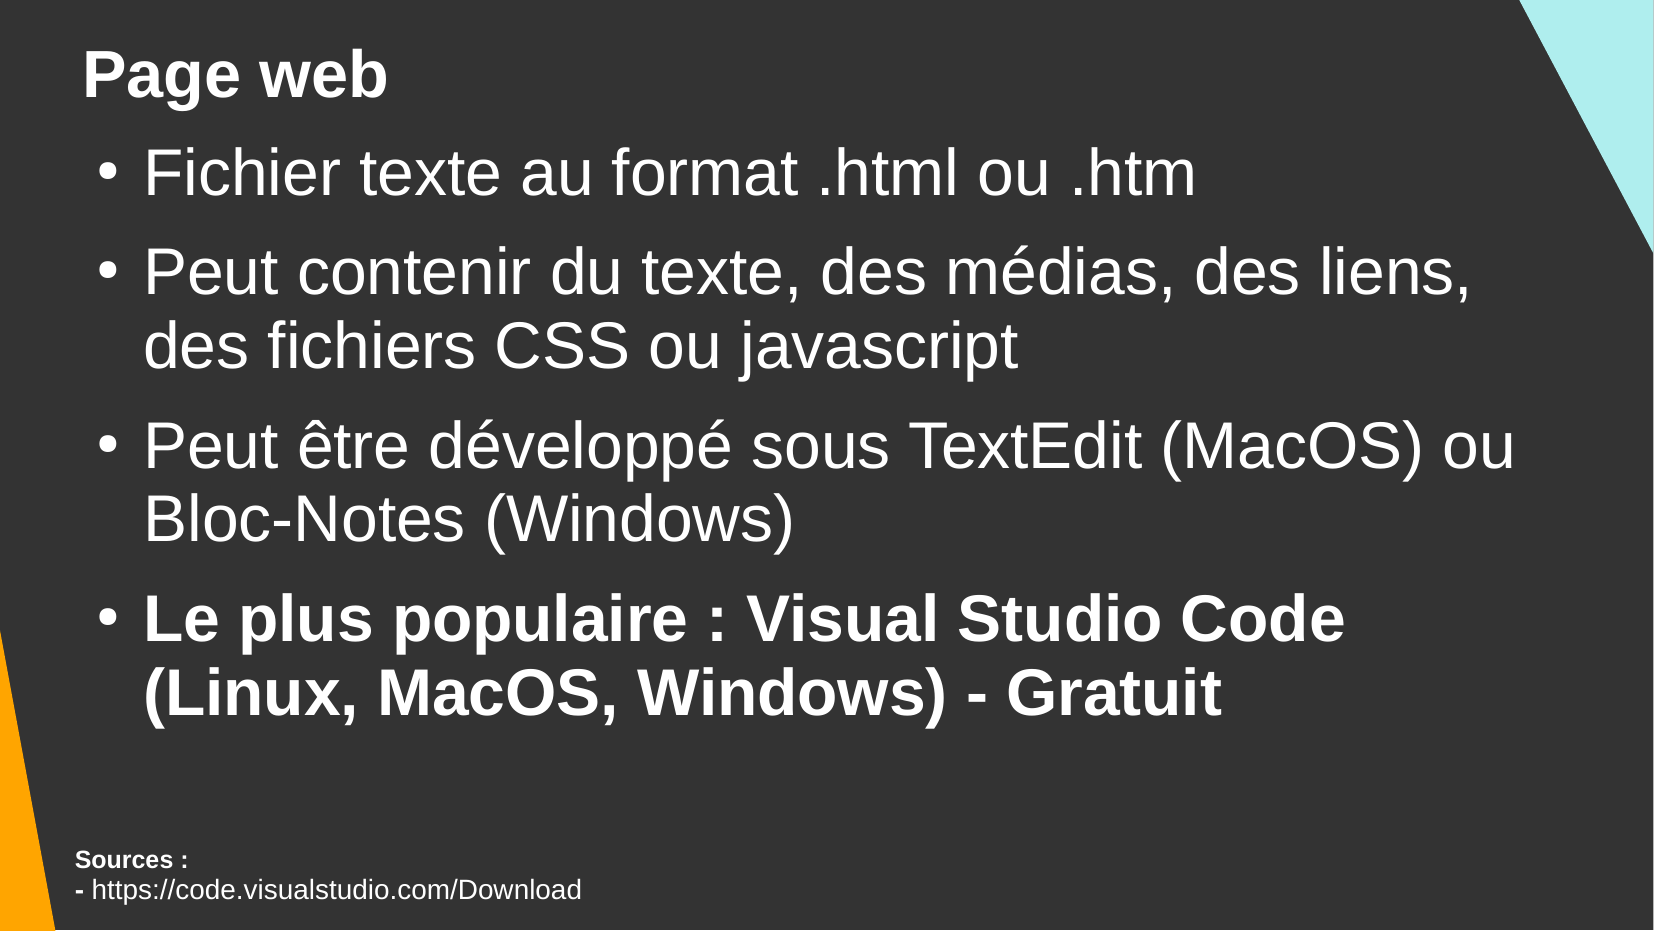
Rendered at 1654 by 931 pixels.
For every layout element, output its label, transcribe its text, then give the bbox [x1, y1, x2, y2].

text_box [0, 630, 56, 931]
title Page web [82, 37, 1571, 114]
text_box Sources : - https://code.visualstudio.com/Download [60, 838, 1546, 928]
text_box [1519, 0, 1654, 255]
list Fichier texte au format .html ou .htm Peut contenir du texte, des médias, des liens, des fichiers CSS ou javascript Peut être développé sous TextEdit (MacOS) ou Bloc-Notes (Windows) Le plus populaire : Visual Studio Code (Linux, MacOS, Windows) - Gratuit [80, 135, 1569, 733]
